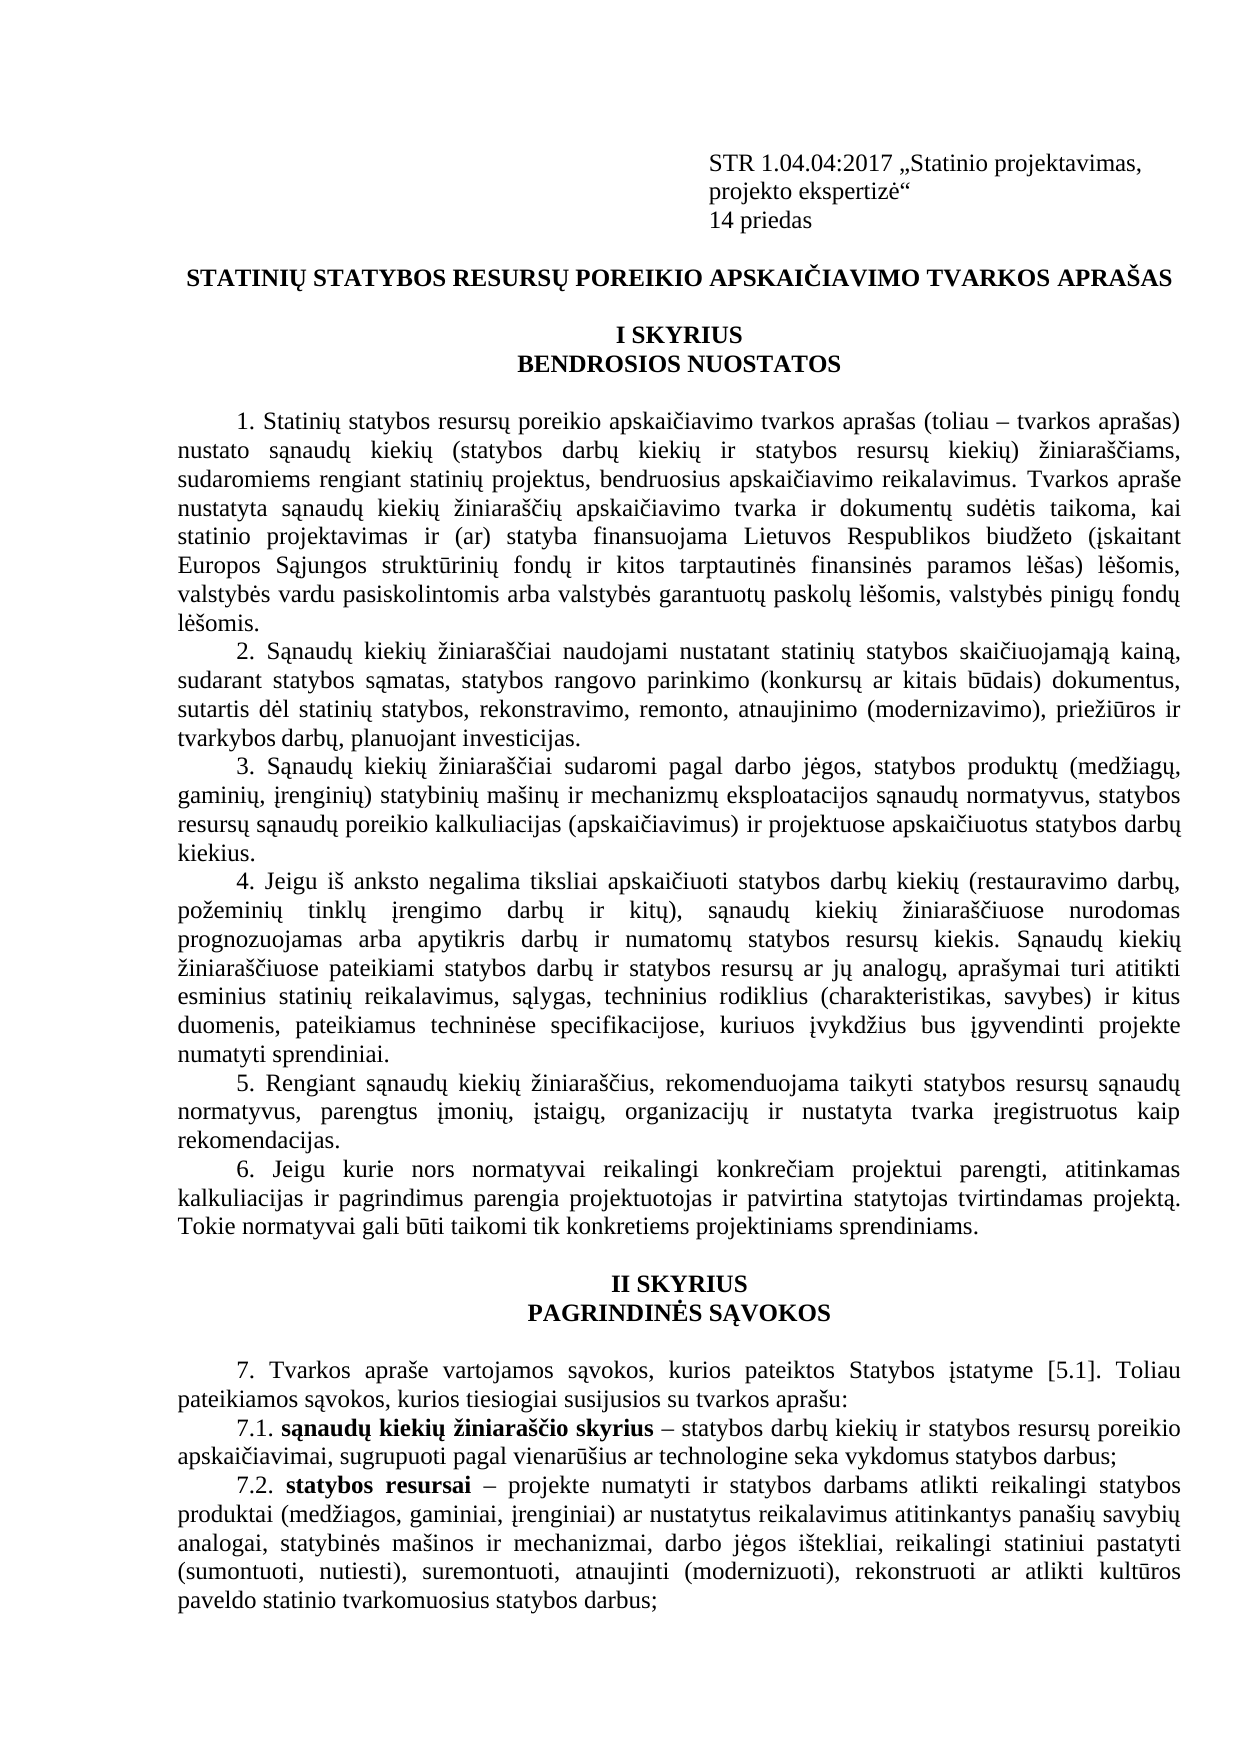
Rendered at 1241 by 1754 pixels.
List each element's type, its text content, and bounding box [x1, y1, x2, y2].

text 14 priedas [177, 205, 1181, 234]
text PAGRINDINĖS SĄVOKOS [177, 1298, 1181, 1326]
text STATINIŲ STATYBOS RESURSŲ POREIKIO apSKAIČIAVIMO TVARKOS APRAŠAS [177, 263, 1181, 291]
text 6. Jeigu kurie nors normatyvai reikalingi konkrečiam projektui parengti, atitinkamas kalkuliacijas ir pagrindimus parengia projektuotojas ir patvirtina statytojas tvirtindamas projektą. Tokie normatyvai gali būti taikomi tik konkretiems projektiniams sprendiniams. [177, 1154, 1181, 1240]
text 2. Sąnaudų kiekių žiniaraščiai naudojami nustatant statinių statybos skaičiuojamąją kainą, sudarant statybos sąmatas, statybos rangovo parinkimo (konkursų ar kitais būdais) dokumentus, sutartis dėl statinių statybos, rekonstravimo, remonto, atnaujinimo (modernizavimo), priežiūros ir tvarkybos darbų, planuojant investicijas. [177, 636, 1181, 751]
text 7.2. statybos resursai – projekte numatyti ir statybos darbams atlikti reikalingi statybos produktai (medžiagos, gaminiai, įrenginiai) ar nustatytus reikalavimus atitinkantys panašių savybių analogai, statybinės mašinos ir mechanizmai, darbo jėgos ištekliai, reikalingi statiniui pastatyti (sumontuoti, nutiesti), suremontuoti, atnaujinti (modernizuoti), rekonstruoti ar atlikti kultūros paveldo statinio tvarkomuosius statybos darbus; [177, 1470, 1181, 1614]
text 7. Tvarkos apraše vartojamos sąvokos, kurios pateiktos Statybos įstatyme [5.1]. Toliau pateikiamos sąvokos, kurios tiesiogiai susijusios su tvarkos aprašu: [177, 1355, 1181, 1413]
text II SKYRIUS [177, 1269, 1181, 1298]
text 5. Rengiant sąnaudų kiekių žiniaraščius, rekomenduojama taikyti statybos resursų sąnaudų normatyvus, parengtus įmonių, įstaigų, organizacijų ir nustatyta tvarka įregistruotus kaip rekomendacijas. [177, 1068, 1181, 1154]
text STR 1.04.04:2017 „Statinio projektavimas, projekto ekspertizė“ [709, 148, 1181, 205]
text BENDROSIOS NUOSTATOS [177, 349, 1181, 378]
text I SKYRIUS [177, 320, 1181, 349]
text 7.1. sąnaudų kiekių žiniaraščio skyrius – statybos darbų kiekių ir statybos resursų poreikio apskaičiavimai, sugrupuoti pagal vienarūšius ar technologine seka vykdomus statybos darbus; [177, 1413, 1181, 1470]
text 3. Sąnaudų kiekių žiniaraščiai sudaromi pagal darbo jėgos, statybos produktų (medžiagų, gaminių, įrenginių) statybinių mašinų ir mechanizmų eksploatacijos sąnaudų normatyvus, statybos resursų sąnaudų poreikio kalkuliacijas (apskaičiavimus) ir projektuose apskaičiuotus statybos darbų kiekius. [177, 751, 1181, 866]
text 1. Statinių statybos resursų poreikio apskaičiavimo tvarkos aprašas (toliau – tvarkos aprašas) nustato sąnaudų kiekių (statybos darbų kiekių ir statybos resursų kiekių) žiniaraščiams, sudaromiems rengiant statinių projektus, bendruosius apskaičiavimo reikalavimus. Tvarkos apraše nustatyta sąnaudų kiekių žiniaraščių apskaičiavimo tvarka ir dokumentų sudėtis taikoma, kai statinio projektavimas ir (ar) statyba finansuojama Lietuvos Respublikos biudžeto (įskaitant Europos Sąjungos struktūrinių fondų ir kitos tarptautinės finansinės paramos lėšas) lėšomis, valstybės vardu pasiskolintomis arba valstybės garantuotų paskolų lėšomis, valstybės pinigų fondų lėšomis. [177, 406, 1181, 636]
text 4. Jeigu iš anksto negalima tiksliai apskaičiuoti statybos darbų kiekių (restauravimo darbų, požeminių tinklų įrengimo darbų ir kitų), sąnaudų kiekių žiniaraščiuose nurodomas prognozuojamas arba apytikris darbų ir numatomų statybos resursų kiekis. Sąnaudų kiekių žiniaraščiuose pateikiami statybos darbų ir statybos resursų ar jų analogų, aprašymai turi atitikti esminius statinių reikalavimus, sąlygas, techninius rodiklius (charakteristikas, savybes) ir kitus duomenis, pateikiamus techninėse specifikacijose, kuriuos įvykdžius bus įgyvendinti projekte numatyti sprendiniai. [177, 866, 1181, 1068]
